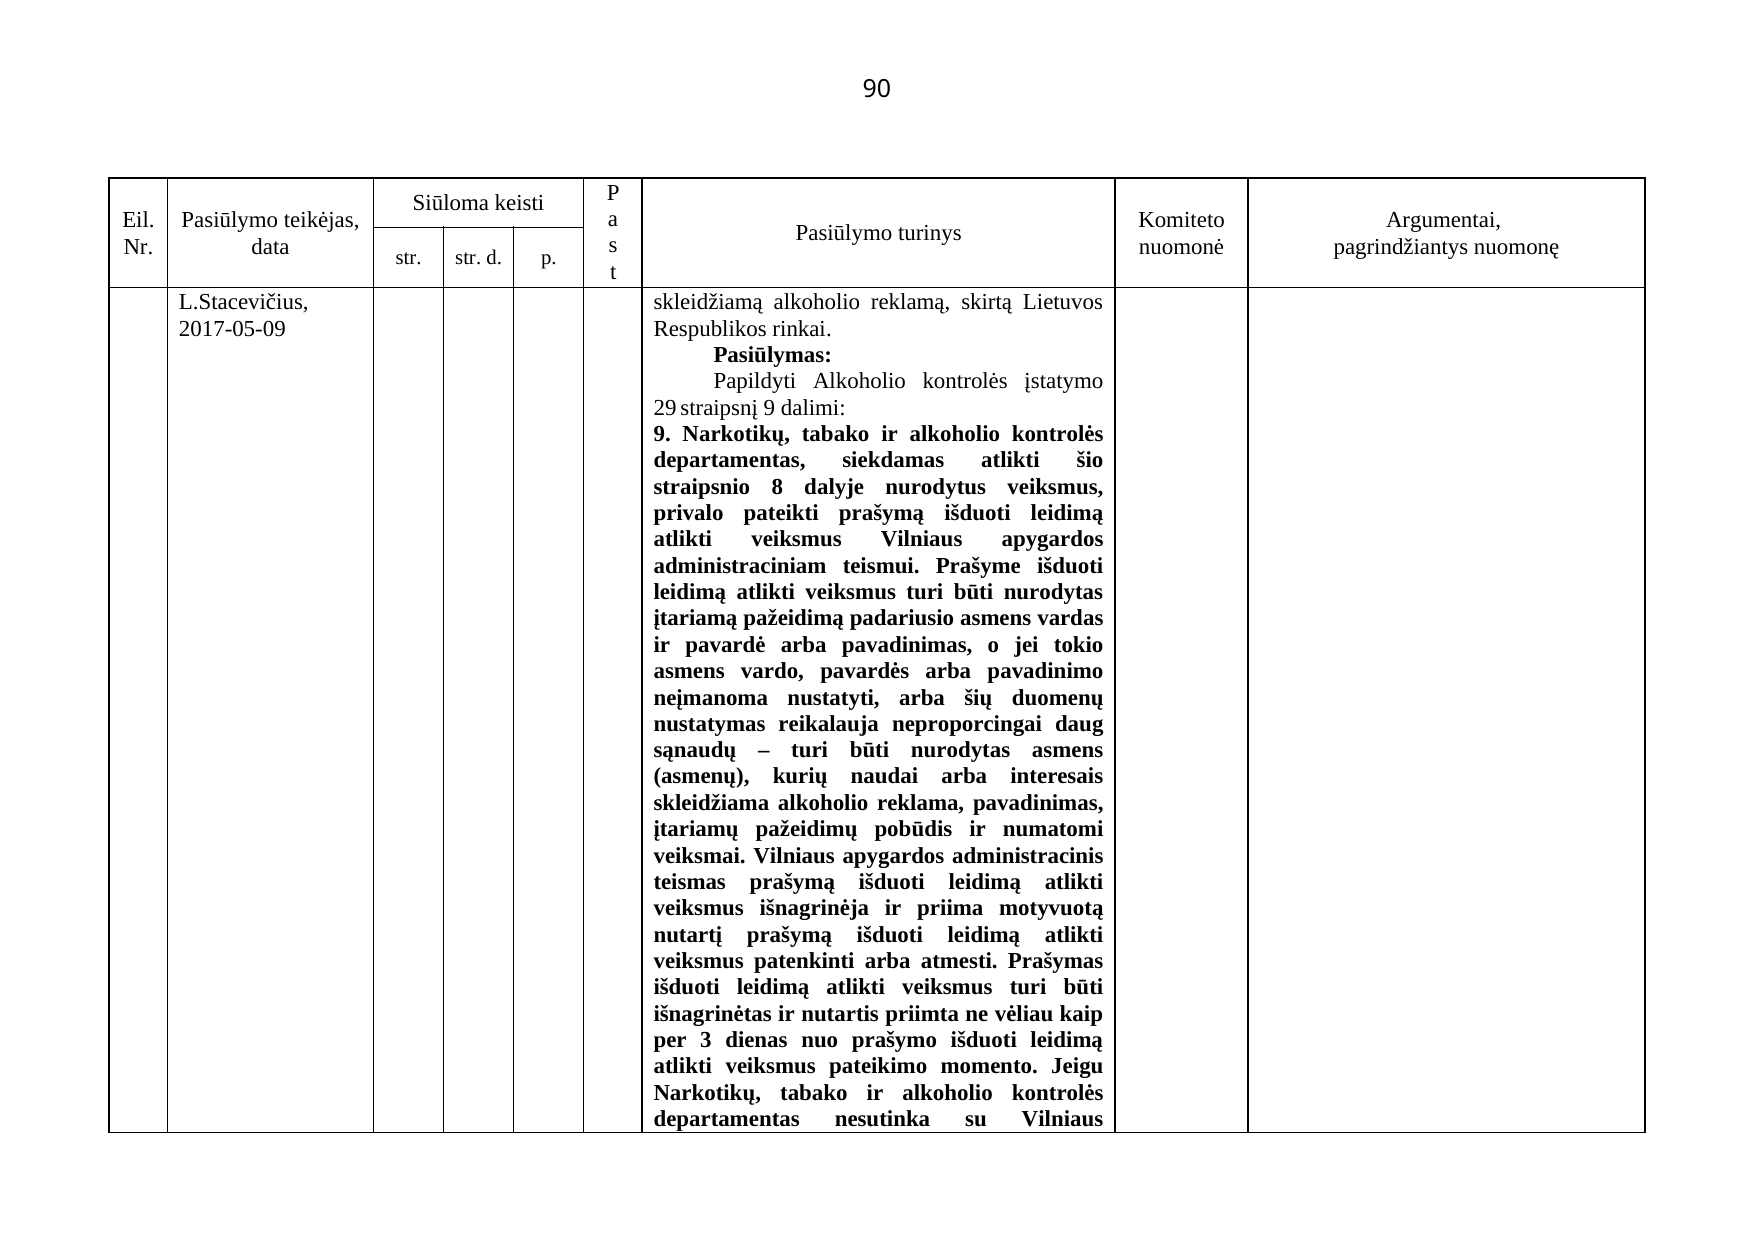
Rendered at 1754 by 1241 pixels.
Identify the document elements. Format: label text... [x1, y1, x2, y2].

table_cell [1116, 288, 1247, 1132]
table_cell [374, 288, 443, 1132]
table_cell [1249, 288, 1644, 1132]
table_header Siūloma keisti [374, 179, 583, 226]
table_cell L.Stacevičius, 2017-05-09 [168, 288, 373, 1132]
table_header Pasiūlymo turinys [643, 179, 1114, 287]
table_cell skleidžiamą alkoholio reklamą, skirtą Lietuvos Respublikos rinkai. Pasiūlymas: Papildyti Alkoholio kontrolės įstatymo 29 straipsnį 9 dalimi: 9. Narkotikų, tabako ir alkoholio kontrolės departamentas, siekdamas atlikti šio straipsnio 8 dalyje nurodytus veiksmus, privalo pateikti prašymą išduoti leidimą atlikti veiksmus Vilniaus apygardos administraciniam teismui. Prašyme išduoti leidimą atlikti veiksmus turi būti nurodytas įtariamą pažeidimą padariusio asmens vardas ir pavardė arba pavadinimas, o jei tokio asmens vardo, pavardės arba pavadinimo neįmanoma nustatyti, arba šių duomenų nustatymas reikalauja neproporcingai daug sąnaudų – turi būti nurodytas asmens (asmenų), kurių naudai arba interesais skleidžiama alkoholio reklama, pavadinimas, įtariamų pažeidimų pobūdis ir numatomi veiksmai. Vilniaus apygardos administracinis teismas prašymą išduoti leidimą atlikti veiksmus išnagrinėja ir priima motyvuotą nutartį prašymą išduoti leidimą atlikti veiksmus patenkinti arba atmesti. Prašymas išduoti leidimą atlikti veiksmus turi būti išnagrinėtas ir nutartis priimta ne vėliau kaip per 3 dienas nuo prašymo išduoti leidimą atlikti veiksmus pateikimo momento. Jeigu Narkotikų, tabako ir alkoholio kontrolės departamentas nesutinka su Vilniaus [643, 288, 1114, 1132]
table_cell str. [374, 228, 443, 287]
table_header Argumentai, pagrindžiantys nuomonę [1249, 179, 1644, 287]
table_header Pasiūlymo teikėjas, data [168, 179, 373, 287]
table_cell [584, 288, 641, 1132]
table_cell [444, 288, 513, 1132]
table_header Komiteto nuomonė [1116, 179, 1247, 287]
table_header Eil. Nr. [110, 179, 167, 287]
table_cell str. d. [444, 228, 513, 287]
table_cell p. [514, 228, 583, 287]
table_cell [110, 288, 167, 1132]
table_cell [514, 288, 583, 1132]
table_header Pastabos [584, 179, 641, 287]
